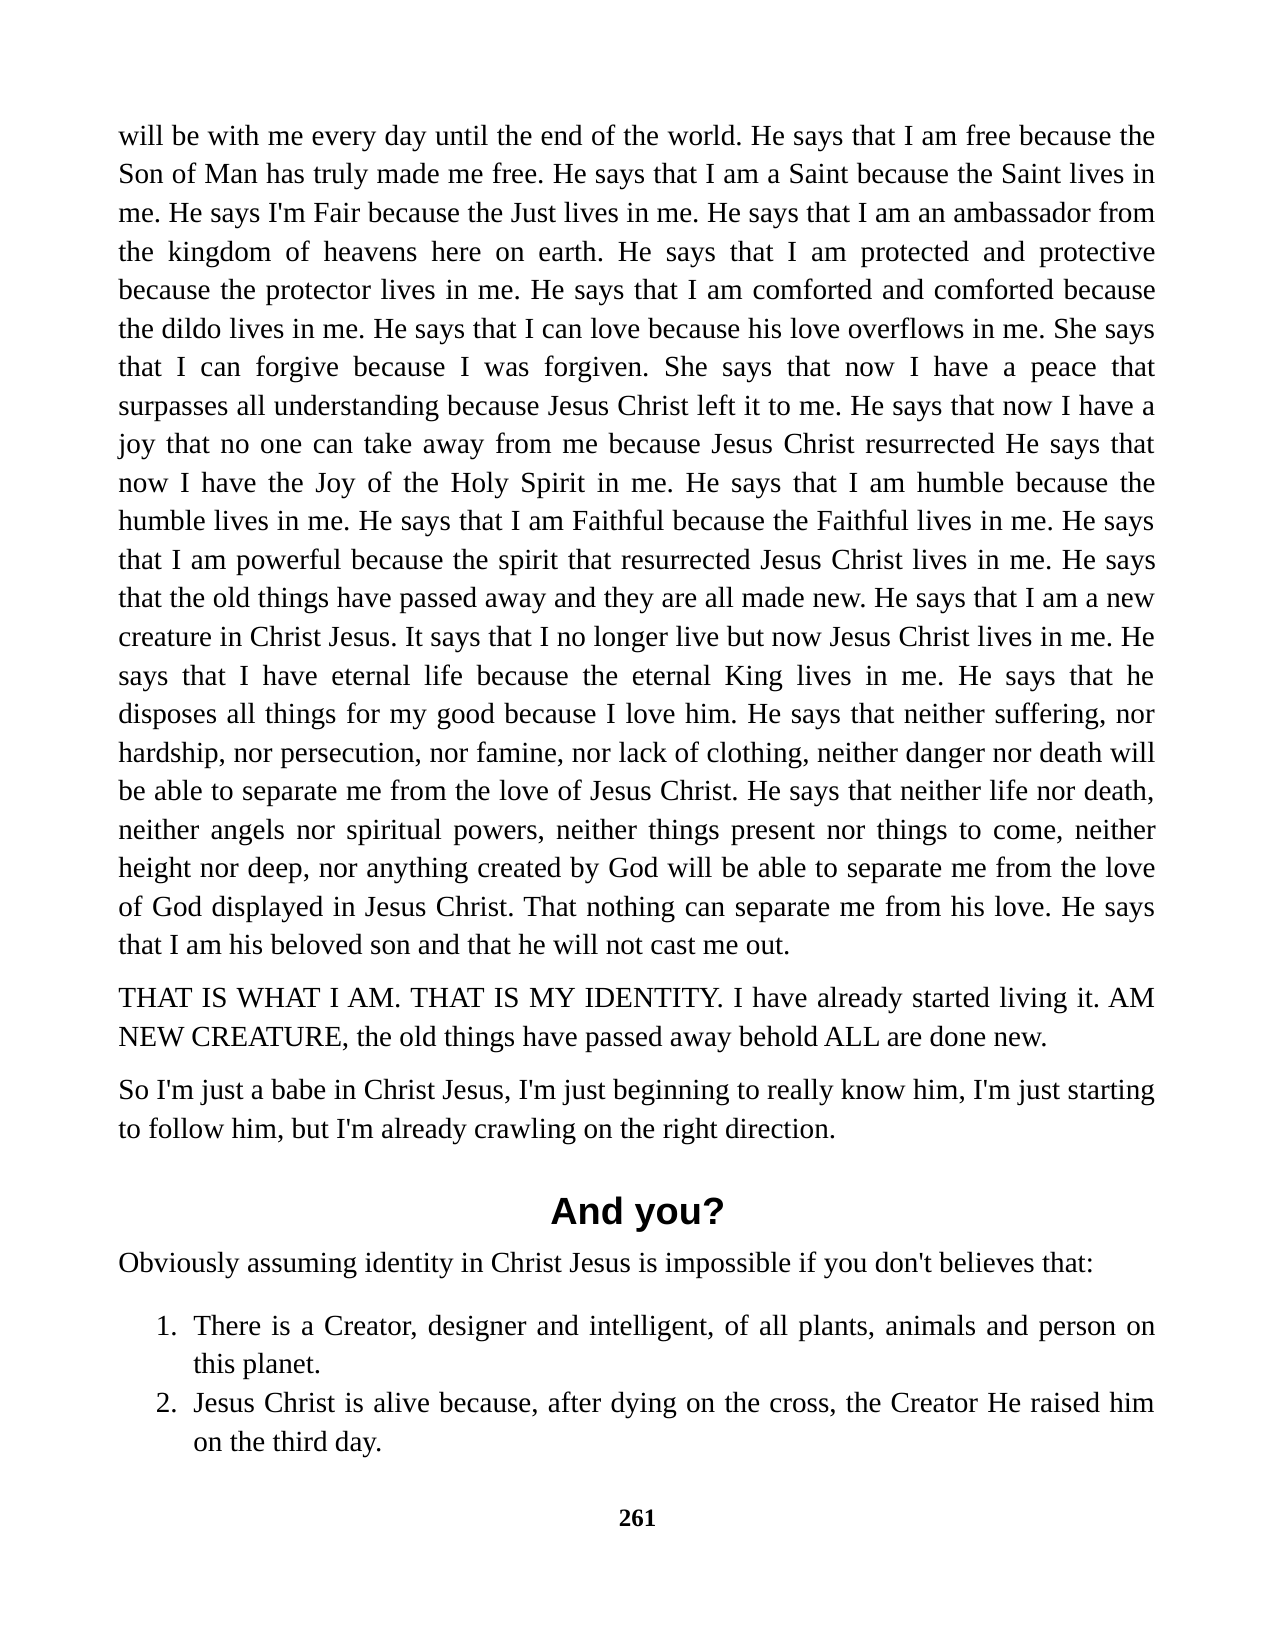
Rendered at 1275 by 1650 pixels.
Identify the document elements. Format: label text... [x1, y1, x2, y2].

subtitle And you? [118, 1189, 1157, 1233]
text THAT IS WHAT I AM. THAT IS MY IDENTITY. I have already started living it. AM NEW CREATURE, the old things have passed away behold ALL are done new. [118, 981, 1157, 1053]
text Obviously assuming identity in Christ Jesus is impossible if you don't believes that: [118, 1245, 1157, 1279]
list Jesus Christ is alive because, after dying on the cross, the Creator He raised him on the third day. [156, 1385, 1157, 1457]
list There is a Creator, designer and intelligent, of all plants, animals and person on this planet. [156, 1308, 1157, 1380]
text will be with me every day until the end of the world. He says that I am free because the Son of Man has truly made me free. He says that I am a Saint because the Saint lives in me. He says I'm Fair because the Just lives in me. He says that I am an ambassador from the kingdom of heavens here on earth. He says that I am protected and protective because the protector lives in me. He says that I am comforted and comforted because the dildo lives in me. He says that I can love because his love overflows in me. She says that I can forgive because I was forgiven. She says that now I have a peace that surpasses all understanding because Jesus Christ left it to me. He says that now I have a joy that no one can take away from me because Jesus Christ resurrected He says that now I have the Joy of the Holy Spirit in me. He says that I am humble because the humble lives in me. He says that I am Faithful because the Faithful lives in me. He says that I am powerful because the spirit that resurrected Jesus Christ lives in me. He says that the old things have passed away and they are all made new. He says that I am a new creature in Christ Jesus. It says that I no longer live but now Jesus Christ lives in me. He says that I have eternal life because the eternal King lives in me. He says that he disposes all things for my good because I love him. He says that neither suffering, nor hardship, nor persecution, nor famine, nor lack of clothing, neither danger nor death will be able to separate me from the love of Jesus Christ. He says that neither life nor death, neither angels nor spiritual powers, neither things present nor things to come, neither height nor deep, nor anything created by God will be able to separate me from the love of God displayed in Jesus Christ. That nothing can separate me from his love. He says that I am his beloved son and that he will not cast me out. [118, 118, 1157, 961]
text So I'm just a babe in Christ Jesus, I'm just beginning to really know him, I'm just starting to follow him, but I'm already crawling on the right direction. [118, 1072, 1157, 1144]
